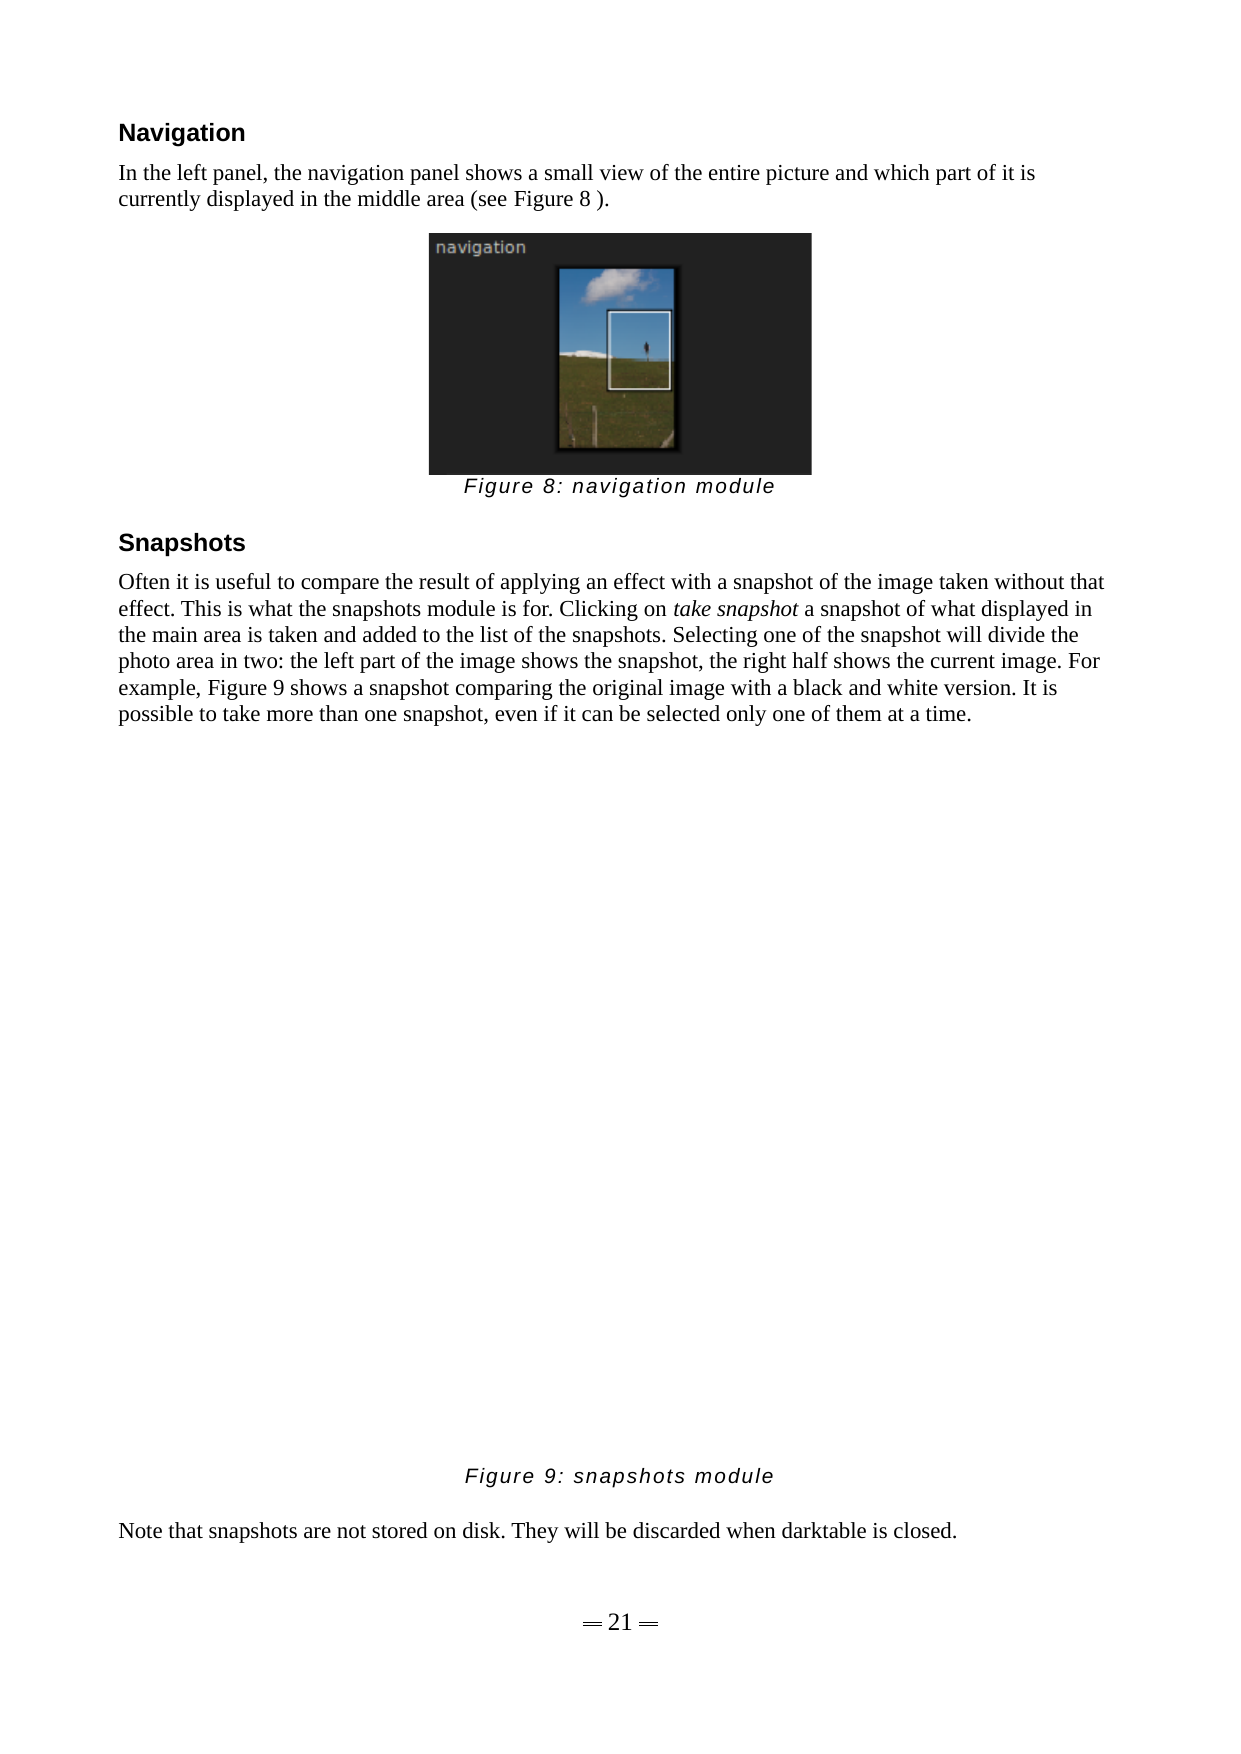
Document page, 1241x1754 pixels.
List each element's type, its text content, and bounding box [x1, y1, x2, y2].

text Figure 8: navigation module [429, 475, 811, 498]
subtitle Navigation [118, 118, 1122, 147]
text Figure 9: snapshots module [118, 751, 1122, 1487]
subtitle [429, 222, 811, 233]
text Often it is useful to compare the result of applying an effect with a snapshot of the image taken without that effect. This is what the snapshots module is for. Clicking on take snapshot a snapshot of what displayed in the main area is taken and added to the list of the snapshots. Selecting one of the snapshot will divide the photo area in two: the left part of the image shows the snapshot, the right half shows the current image. For example, Figure 9 shows a snapshot comparing the original image with a black and white version. It is possible to take more than one snapshot, even if it can be selected only one of them at a time. [118, 568, 1122, 726]
text Note that snapshots are not stored on disk. They will be discarded when darktable is closed. [118, 1487, 1122, 1543]
subtitle Snapshots [118, 475, 1122, 556]
text [118, 739, 1122, 751]
picture [428, 233, 812, 475]
text In the left panel, the navigation panel shows a small view of the entire picture and which part of it is currently displayed in the middle area (see Figure 8 ). [118, 159, 1122, 211]
